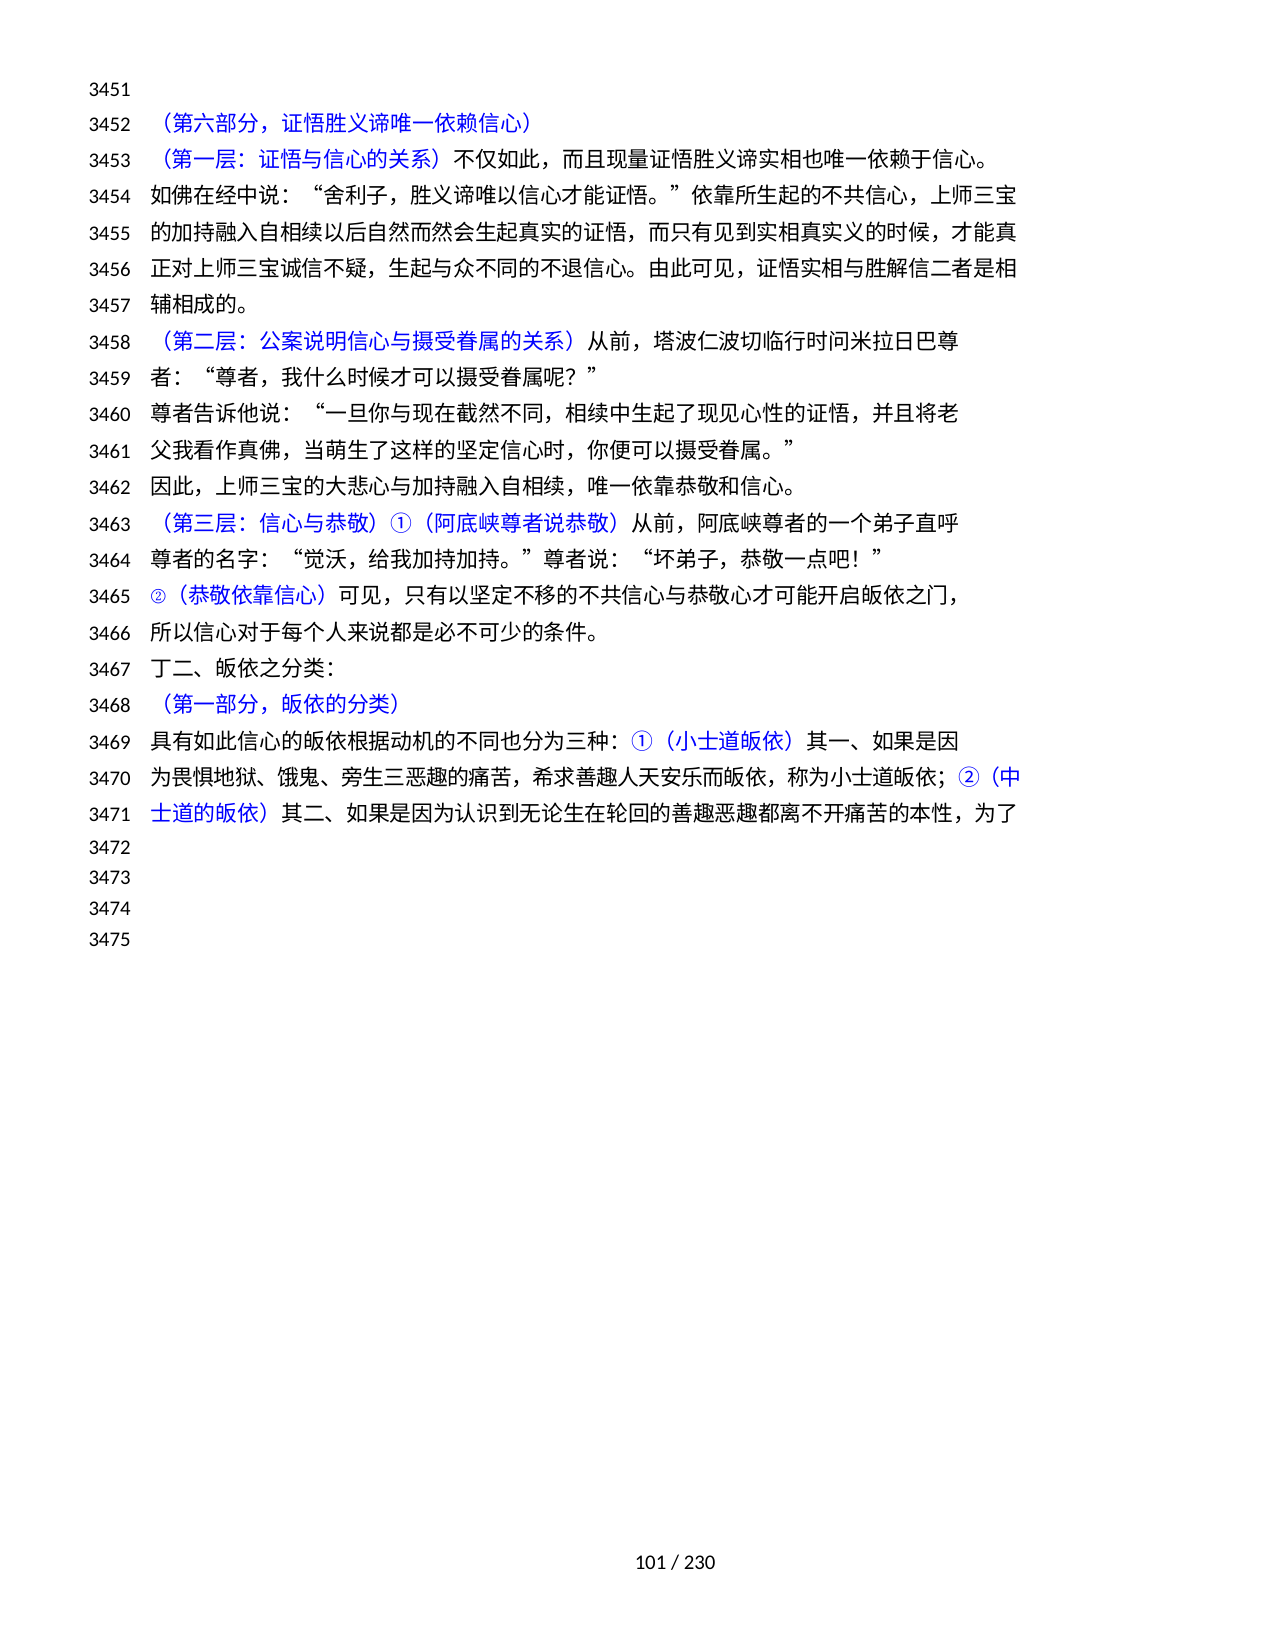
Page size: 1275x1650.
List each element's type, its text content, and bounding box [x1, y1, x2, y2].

text （第一层：证悟与信心的关系）不仅如此，而且现量证悟胜义谛实相也唯一依赖于信心。 [150, 142, 1200, 174]
text 尊者的名字：“觉沃，给我加持加持。”尊者说：“坏弟子，恭敬一点吧！” [150, 542, 1200, 573]
text （第一部分，皈依的分类） [150, 687, 1200, 719]
text 者：“尊者，我什么时候才可以摄受眷属呢？” [150, 360, 1200, 392]
text 丁二、皈依之分类： [150, 651, 1200, 683]
text 所以信心对于每个人来说都是必不可少的条件。 [150, 615, 1200, 646]
text （第六部分，证悟胜义谛唯一依赖信心） [150, 106, 1200, 137]
text 如佛在经中说：“舍利子，胜义谛唯以信心才能证悟。”依靠所生起的不共信心，上师三宝 [150, 178, 1200, 210]
text 尊者告诉他说：“一旦你与现在截然不同，相续中生起了现见心性的证悟，并且将老 [150, 396, 1200, 428]
text ②（恭敬依靠信心）可见，只有以坚定不移的不共信心与恭敬心才可能开启皈依之门， [150, 578, 1200, 610]
text 具有如此信心的皈依根据动机的不同也分为三种：①（小士道皈依）其一、如果是因 [150, 724, 1200, 755]
text （第三层：信心与恭敬）①（阿底峡尊者说恭敬）从前，阿底峡尊者的一个弟子直呼 [150, 506, 1200, 537]
text 正对上师三宝诚信不疑，生起与众不同的不退信心。由此可见，证悟实相与胜解信二者是相 [150, 251, 1200, 283]
text （第二层：公案说明信心与摄受眷属的关系）从前，塔波仁波切临行时问米拉日巴尊 [150, 324, 1200, 355]
text 的加持融入自相续以后自然而然会生起真实的证悟，而只有见到实相真实义的时候，才能真 [150, 215, 1200, 246]
text 士道的皈依）其二、如果是因为认识到无论生在轮回的善趣恶趣都离不开痛苦的本性，为了 [150, 796, 1200, 828]
text 为畏惧地狱、饿鬼、旁生三恶趣的痛苦，希求善趣人天安乐而皈依，称为小士道皈依；②（中 [150, 760, 1200, 792]
text 辅相成的。 [150, 287, 1200, 319]
text 父我看作真佛，当萌生了这样的坚定信心时，你便可以摄受眷属。” [150, 433, 1200, 464]
text 因此，上师三宝的大悲心与加持融入自相续，唯一依靠恭敬和信心。 [150, 469, 1200, 501]
